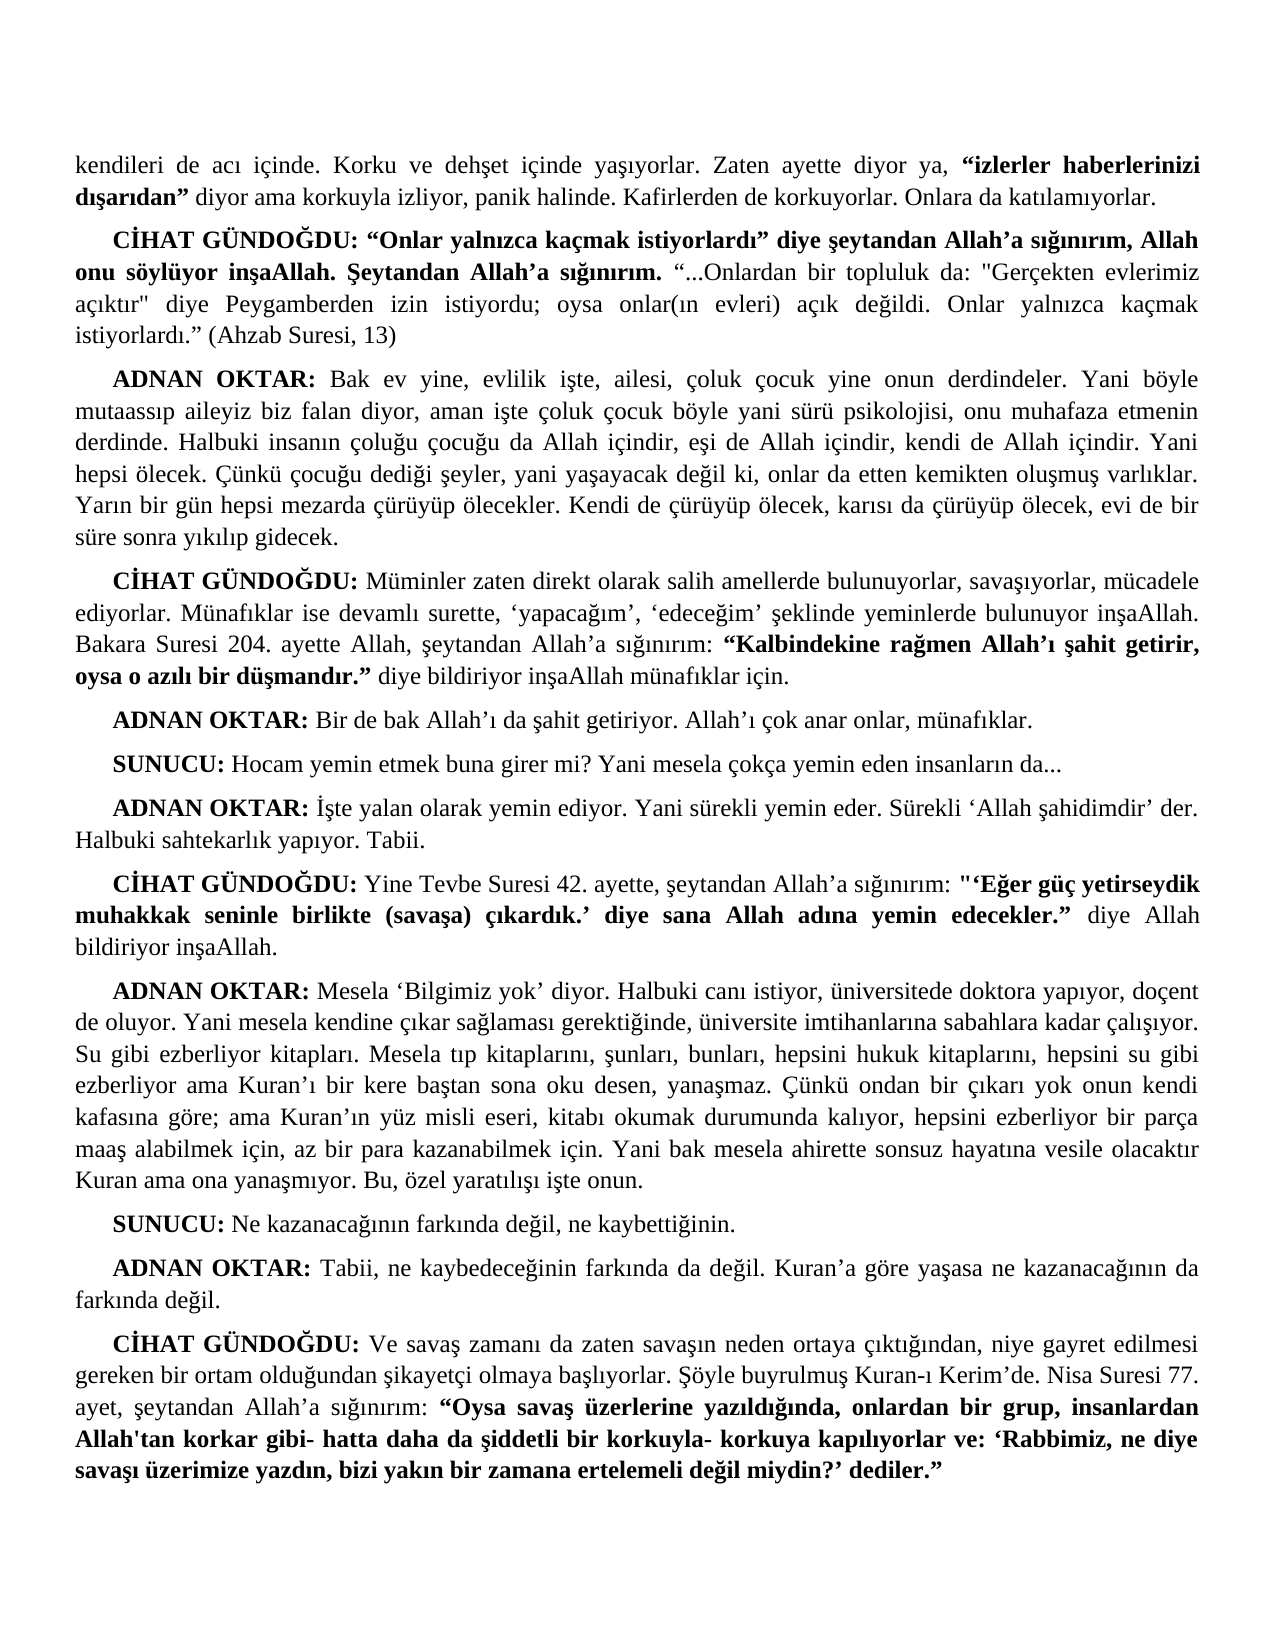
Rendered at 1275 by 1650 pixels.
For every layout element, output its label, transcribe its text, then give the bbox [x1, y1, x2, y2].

text CİHAT GÜNDOĞDU: Yine Tevbe Suresi 42. ayette, şeytandan Allah’a sığınırım: "‘Eğer güç yetirseydik muhakkak seninle birlikte (savaşa) çıkardık.’ diye sana Allah adına yemin edecekler.” diye Allah bildiriyor inşaAllah. [75, 869, 1200, 961]
text ADNAN OKTAR: Mesela ‘Bilgimiz yok’ diyor. Halbuki canı istiyor, üniversitede doktora yapıyor, doçent de oluyor. Yani mesela kendine çıkar sağlaması gerektiğinde, üniversite imtihanlarına sabahlara kadar çalışıyor. Su gibi ezberliyor kitapları. Mesela tıp kitaplarını, şunları, bunları, hepsini hukuk kitaplarını, hepsini su gibi ezberliyor ama Kuran’ı bir kere baştan sona oku desen, yanaşmaz. Çünkü ondan bir çıkarı yok onun kendi kafasına göre; ama Kuran’ın yüz misli eseri, kitabı okumak durumunda kalıyor, hepsini ezberliyor bir parça maaş alabilmek için, az bir para kazanabilmek için. Yani bak mesela ahirette sonsuz hayatına vesile olacaktır Kuran ama ona yanaşmıyor. Bu, özel yaratılışı işte onun. [75, 976, 1200, 1194]
text CİHAT GÜNDOĞDU: “Onlar yalnızca kaçmak istiyorlardı” diye şeytandan Allah’a sığınırım, Allah onu söylüyor inşaAllah. Şeytandan Allah’a sığınırım. “...Onlardan bir topluluk da: "Gerçekten evlerimiz açıktır" diye Peygamberden izin istiyordu; oysa onlar(ın evleri) açık değildi. Onlar yalnızca kaçmak istiyorlardı.” (Ahzab Suresi, 13) [75, 226, 1200, 349]
text ADNAN OKTAR: Bak ev yine, evlilik işte, ailesi, çoluk çocuk yine onun derdindeler. Yani böyle mutaassıp aileyiz biz falan diyor, aman işte çoluk çocuk böyle yani sürü psikolojisi, onu muhafaza etmenin derdinde. Halbuki insanın çoluğu çocuğu da Allah içindir, eşi de Allah içindir, kendi de Allah içindir. Yani hepsi ölecek. Çünkü çocuğu dediği şeyler, yani yaşayacak değil ki, onlar da etten kemikten oluşmuş varlıklar. Yarın bir gün hepsi mezarda çürüyüp ölecekler. Kendi de çürüyüp ölecek, karısı da çürüyüp ölecek, evi de bir süre sonra yıkılıp gidecek. [75, 364, 1200, 551]
text ADNAN OKTAR: Bir de bak Allah’ı da şahit getiriyor. Allah’ı çok anar onlar, münafıklar. [75, 705, 1200, 734]
text CİHAT GÜNDOĞDU: Ve savaş zamanı da zaten savaşın neden ortaya çıktığından, niye gayret edilmesi gereken bir ortam olduğundan şikayetçi olmaya başlıyorlar. Şöyle buyrulmuş Kuran-ı Kerim’de. Nisa Suresi 77. ayet, şeytandan Allah’a sığınırım: “Oysa savaş üzerlerine yazıldığında, onlardan bir grup, insanlardan Allah'tan korkar gibi- hatta daha da şiddetli bir korkuyla- korkuya kapılıyorlar ve: ‘Rabbimiz, ne diye savaşı üzerimize yazdın, bizi yakın bir zamana ertelemeli değil miydin?’ dediler.” [75, 1329, 1200, 1484]
text SUNUCU: Hocam yemin etmek buna girer mi? Yani mesela çokça yemin eden insanların da... [75, 749, 1200, 778]
text kendileri de acı içinde. Korku ve dehşet içinde yaşıyorlar. Zaten ayette diyor ya, “izlerler haberlerinizi dışarıdan” diyor ama korkuyla izliyor, panik halinde. Kafirlerden de korkuyorlar. Onlara da katılamıyorlar. [75, 150, 1200, 210]
text ADNAN OKTAR: İşte yalan olarak yemin ediyor. Yani sürekli yemin eder. Sürekli ‘Allah şahidimdir’ der. Halbuki sahtekarlık yapıyor. Tabii. [75, 793, 1200, 853]
text CİHAT GÜNDOĞDU: Müminler zaten direkt olarak salih amellerde bulunuyorlar, savaşıyorlar, mücadele ediyorlar. Münafıklar ise devamlı surette, ‘yapacağım’, ‘edeceğim’ şeklinde yeminlerde bulunuyor inşaAllah. Bakara Suresi 204. ayette Allah, şeytandan Allah’a sığınırım: “Kalbindekine rağmen Allah’ı şahit getirir, oysa o azılı bir düşmandır.” diye bildiriyor inşaAllah münafıklar için. [75, 566, 1200, 690]
text ADNAN OKTAR: Tabii, ne kaybedeceğinin farkında da değil. Kuran’a göre yaşasa ne kazanacağının da farkında değil. [75, 1253, 1200, 1314]
text SUNUCU: Ne kazanacağının farkında değil, ne kaybettiğinin. [75, 1209, 1200, 1238]
